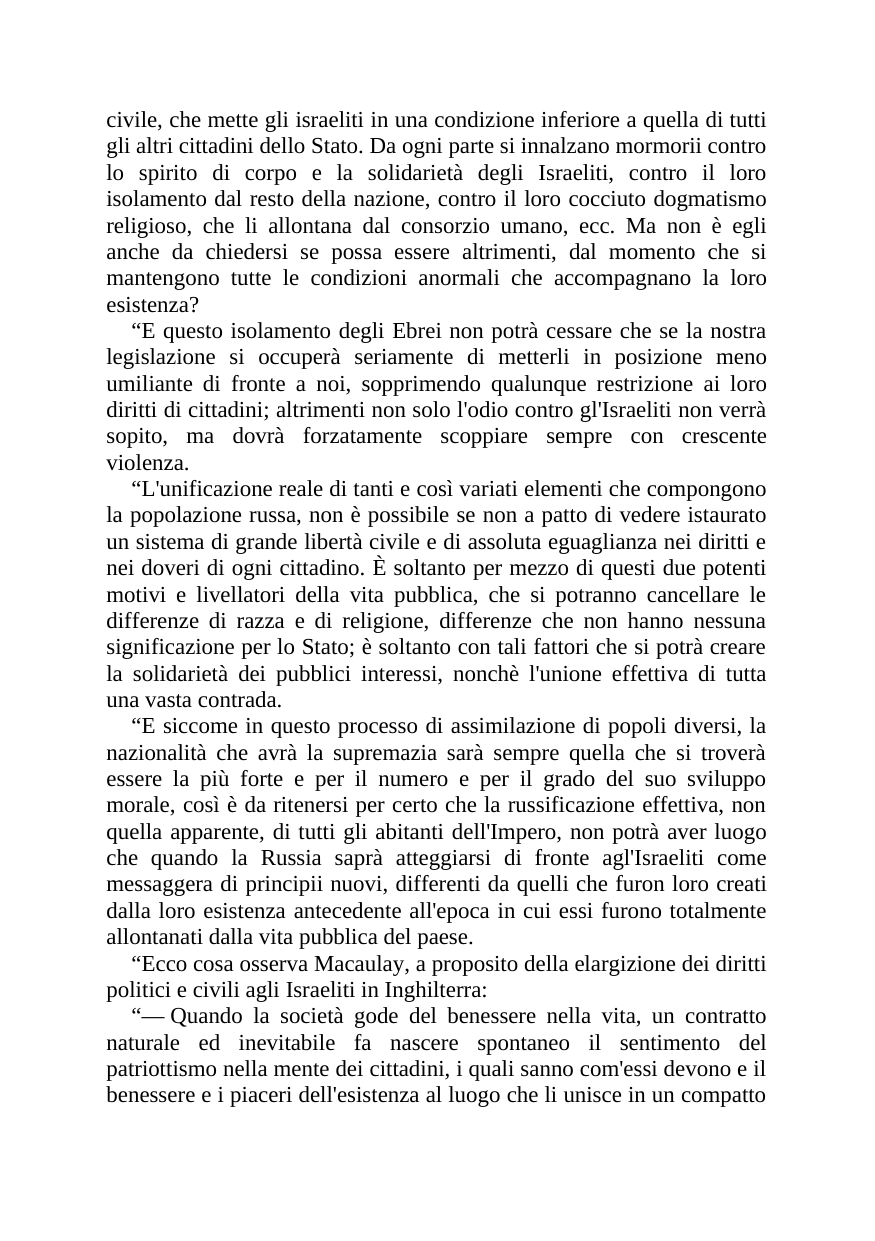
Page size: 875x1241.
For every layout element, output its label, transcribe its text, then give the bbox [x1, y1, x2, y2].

text “L'unificazione reale di tanti e così variati elementi che compongono la popolazione russa, non è possibile se non a patto di vedere istaurato un sistema di grande libertà civile e di assoluta eguaglianza nei diritti e nei doveri di ogni cittadino. È soltanto per mezzo di questi due potenti motivi e livellatori della vita pubblica, che si potranno cancellare le differenze di razza e di religione, differenze che non hanno nessuna significazione per lo Stato; è soltanto con tali fattori che si potrà creare la solidarietà dei pubblici interessi, nonchè l'unione effettiva di tutta una vasta contrada. [106, 475, 768, 712]
text “— Quando la società gode del benessere nella vita, un contratto naturale ed inevitabile fa nascere spontaneo il sentimento del patriottismo nella mente dei cittadini, i quali sanno com'essi devono e il benessere e i piaceri dell'esistenza al luogo che li unisce in un compatto [106, 1002, 768, 1108]
text “E questo isolamento degli Ebrei non potrà cessare che se la nostra legislazione si occuperà seriamente di metterli in posizione meno umiliante di fronte a noi, sopprimendo qualunque restrizione ai loro diritti di cittadini; altrimenti non solo l'odio contro gl'Israeliti non verrà sopito, ma dovrà forzatamente scoppiare sempre con crescente violenza. [106, 317, 768, 475]
text “Ecco cosa osserva Macaulay, a proposito della elargizione dei diritti politici e civili agli Israeliti in Inghilterra: [106, 949, 768, 1002]
text civile, che mette gli israeliti in una condizione inferiore a quella di tutti gli altri cittadini dello Stato. Da ogni parte si innalzano mormorii contro lo spirito di corpo e la solidarietà degli Israeliti, contro il loro isolamento dal resto della nazione, contro il loro cocciuto dogmatismo religioso, che li allontana dal consorzio umano, ecc. Ma non è egli anche da chiedersi se possa essere altrimenti, dal momento che si mantengono tutte le condizioni anormali che accompagnano la loro esistenza? [106, 106, 768, 317]
text “E siccome in questo processo di assimilazione di popoli diversi, la nazionalità che avrà la supremazia sarà sempre quella che si troverà essere la più forte e per il numero e per il grado del suo sviluppo morale, così è da ritenersi per certo che la russificazione effettiva, non quella apparente, di tutti gli abitanti dell'Impero, non potrà aver luogo che quando la Russia saprà atteggiarsi di fronte agl'Israeliti come messaggera di principii nuovi, differenti da quelli che furon loro creati dalla loro esistenza antecedente all'epoca in cui essi furono totalmente allontanati dalla vita pubblica del paese. [106, 712, 768, 949]
